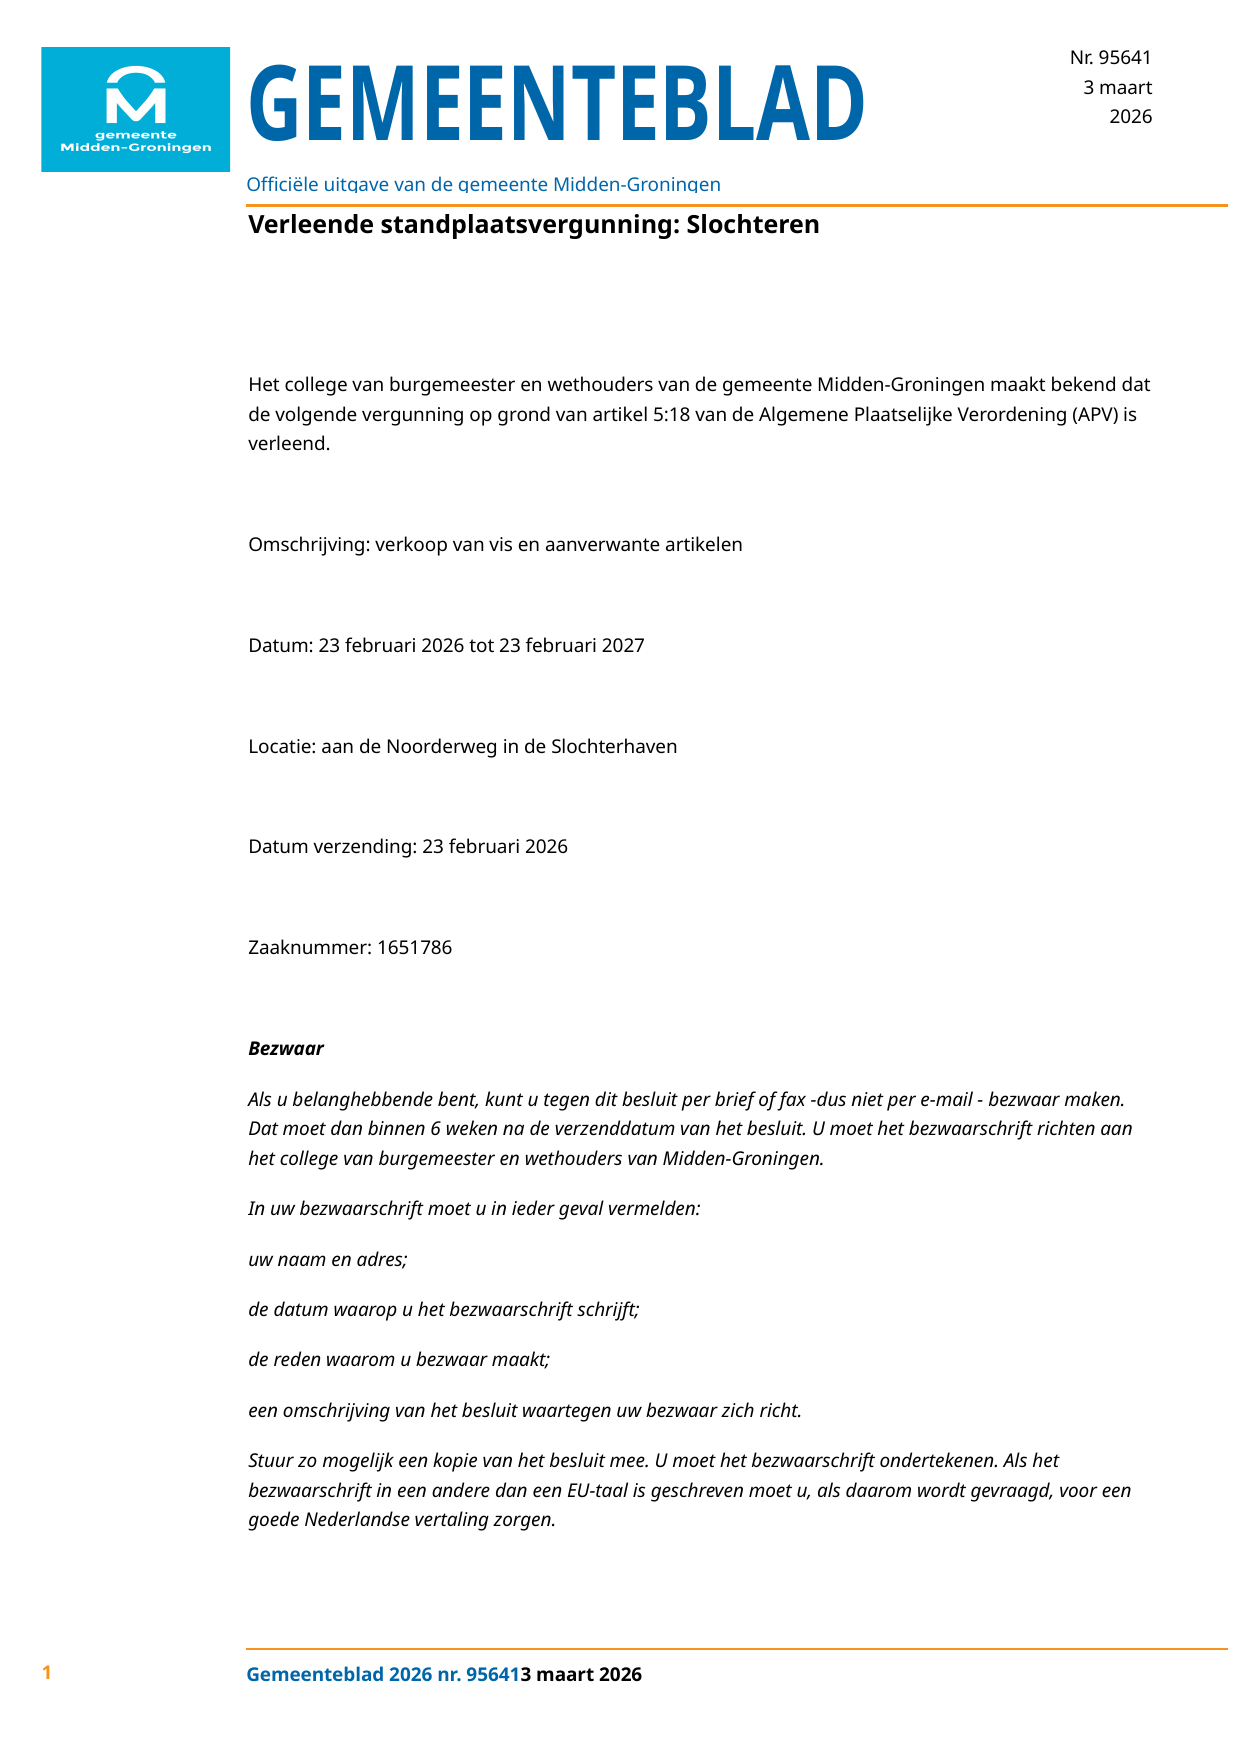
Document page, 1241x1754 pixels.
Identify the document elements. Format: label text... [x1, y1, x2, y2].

text Stuur zo mogelijk een kopie van het besluit mee. U moet het bezwaarschrift ondertekenen. Als het bezwaarschrift in een andere dan een EU-taal is geschreven moet u, als daarom wordt gevraagd, voor een goede Nederlandse vertaling zorgen. [248, 1447, 1152, 1532]
text Datum verzending: 23 februari 2026 [248, 834, 1152, 859]
text Verleende standplaatsvergunning: Slochteren [248, 207, 1152, 241]
text een omschrijving van het besluit waartegen uw bezwaar zich richt. [248, 1397, 1152, 1423]
picture [184, 146, 190, 153]
text In uw bezwaarschrift moet u in ieder geval vermelden: [248, 1195, 1152, 1221]
text Als u belanghebbende bent, kunt u tegen dit besluit per brief of fax -dus niet per e-mail - bezwaar maken. Dat moet dan binnen 6 weken na de verzenddatum van het besluit. U moet het bezwaarschrift richten aan het college van burgemeester en wethouders van Midden-Groningen. [248, 1086, 1152, 1171]
text Datum: 23 februari 2026 tot 23 februari 2027 [248, 632, 1152, 658]
picture [108, 66, 164, 82]
text de datum waarop u het bezwaarschrift schrijft; [248, 1296, 1152, 1322]
text uw naam en adres; [248, 1246, 1152, 1271]
text Omschrijving: verkoop van vis en aanverwante artikelen [248, 531, 1152, 557]
text Locatie: aan de Noorderweg in de Slochterhaven [248, 733, 1152, 758]
text Het college van burgemeester en wethouders van de gemeente Midden-Groningen maakt bekend dat de volgende vergunning op grond van artikel 5:18 van de Algemene Plaatselijke Verordening (APV) is verleend. [248, 371, 1152, 456]
picture [107, 89, 165, 122]
text de reden waarom u bezwaar maakt; [248, 1347, 1152, 1372]
text Bezwaar [248, 1035, 1152, 1061]
text Zaaknummer: 1651786 [248, 934, 1152, 960]
